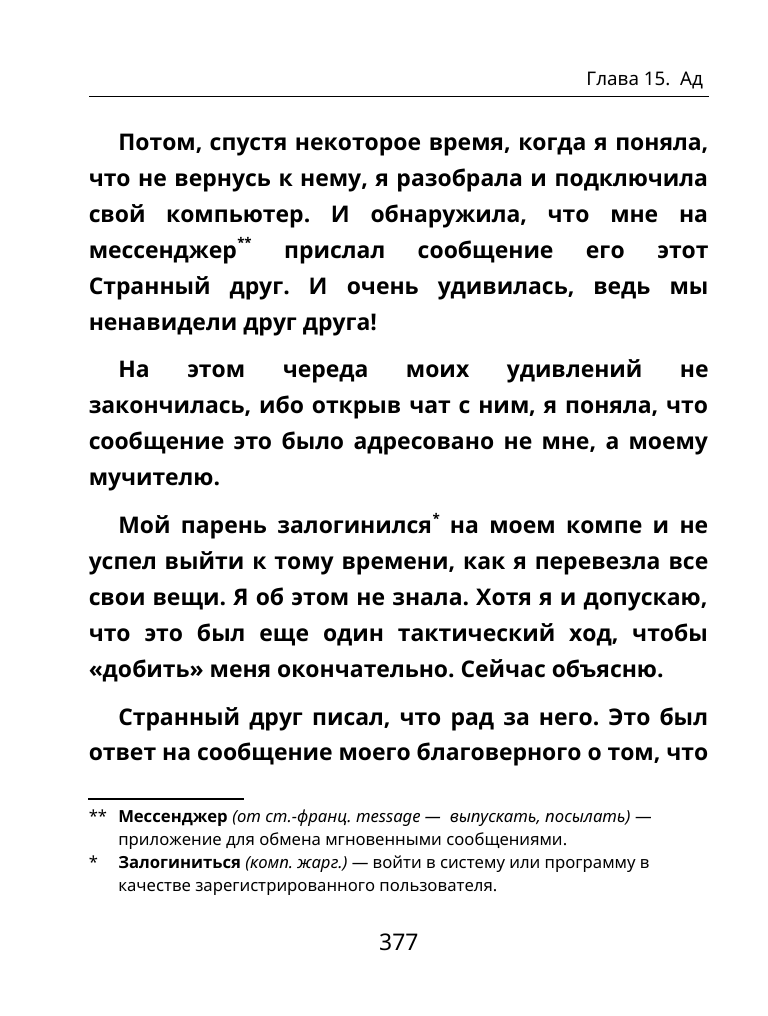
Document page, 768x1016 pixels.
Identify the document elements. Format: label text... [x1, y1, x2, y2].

text Залогиниться (комп. жарг.) — войти в систему или программу в качестве зарегистрированного пользователя. [88, 851, 709, 896]
text Мой парень залогинился на моем компе и не успел выйти к тому времени, как я перевезла все свои вещи. Я об этом не знала. Хотя я и допускаю, что это был еще один тактический ход, чтобы «добить» меня окончательно. Сейчас объясню. [88, 509, 709, 684]
text На этом череда моих удивлений не закончилась, ибо открыв чат с ним, я поняла, что сообщение это было адресовано не мне, а моему мучителю. [88, 353, 709, 492]
text Странный друг писал, что рад за него. Это был ответ на сообщение моего благоверного о том, что [88, 700, 709, 768]
text Потом, спустя некоторое время, когда я поняла, что не вернусь к нему, я разобрала и подключила свой компьютер. И обнаружила, что мне на мессенджер прислал сообщение его этот Странный друг. И очень удивилась, ведь мы ненавидели друг друга! [88, 126, 709, 337]
text Мессенджер (от ст.-франц. message — выпускать, посылать) — приложение для обмена мгновенными сообщениями. [88, 805, 709, 851]
